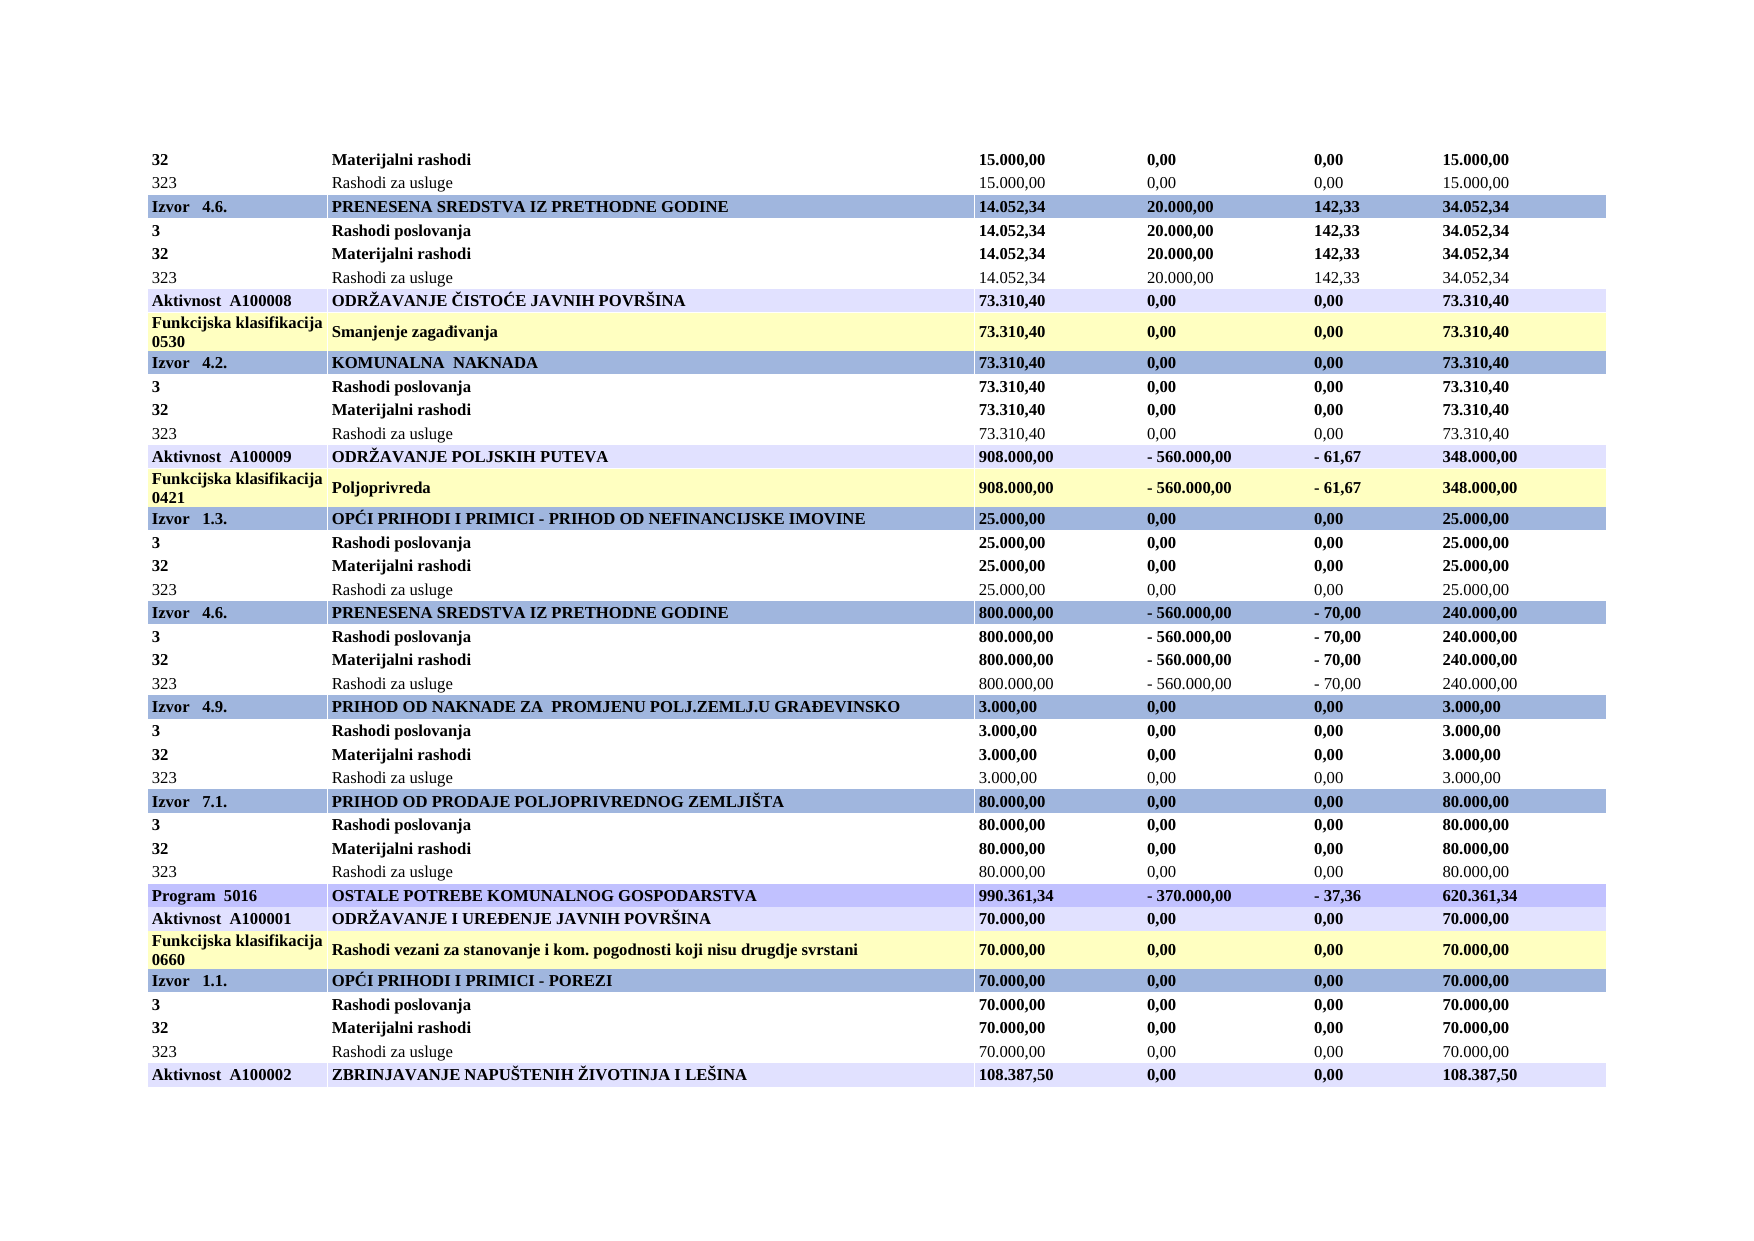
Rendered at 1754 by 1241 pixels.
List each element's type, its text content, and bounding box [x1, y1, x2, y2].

table_cell 0,00 [1310, 1063, 1438, 1087]
table_cell 0,00 [1143, 578, 1310, 601]
table_cell Rashodi poslovanja [328, 993, 974, 1016]
table_cell 908.000,00 [975, 469, 1143, 507]
table_cell 0,00 [1310, 507, 1438, 530]
table_cell Aktivnost A100002 [148, 1063, 327, 1087]
table_cell 0,00 [1143, 931, 1310, 969]
table_cell 323 [148, 1040, 327, 1063]
table_cell 73.310,40 [1438, 421, 1606, 445]
table_cell - 560.000,00 [1143, 648, 1310, 672]
table_cell 25.000,00 [975, 578, 1143, 601]
table_cell [148, 148, 1606, 1087]
table_cell 3.000,00 [975, 766, 1143, 789]
table_cell 15.000,00 [1438, 171, 1606, 195]
table_cell Materijalni rashodi [328, 1016, 974, 1039]
table_cell 14.052,34 [975, 265, 1143, 289]
table_cell 0,00 [1310, 766, 1438, 789]
table_cell 908.000,00 [975, 445, 1143, 468]
table_cell Materijalni rashodi [328, 148, 974, 171]
table_cell 25.000,00 [1438, 507, 1606, 530]
table_cell - 560.000,00 [1143, 469, 1310, 507]
table_cell Aktivnost A100008 [148, 289, 327, 312]
table_cell 0,00 [1310, 993, 1438, 1016]
table_cell 0,00 [1310, 860, 1438, 883]
table_cell KOMUNALNA NAKNADA [328, 351, 974, 374]
table_cell 0,00 [1143, 766, 1310, 789]
table_cell 0,00 [1143, 554, 1310, 577]
table_cell Materijalni rashodi [328, 836, 974, 860]
table_cell 14.052,34 [975, 218, 1143, 242]
table_cell 80.000,00 [975, 836, 1143, 860]
table_cell 34.052,34 [1438, 195, 1606, 218]
table_cell 0,00 [1310, 374, 1438, 398]
table_cell 240.000,00 [1438, 648, 1606, 672]
table_cell 14.052,34 [975, 242, 1143, 265]
table_cell ODRŽAVANJE ČISTOĆE JAVNIH POVRŠINA [328, 289, 974, 312]
table_cell 80.000,00 [1438, 813, 1606, 836]
table_cell 323 [148, 766, 327, 789]
table_cell - 560.000,00 [1143, 445, 1310, 468]
table_cell 15.000,00 [975, 148, 1143, 171]
table_cell Program 5016 [148, 884, 327, 907]
table_cell 25.000,00 [975, 554, 1143, 577]
table_cell 70.000,00 [1438, 1016, 1606, 1039]
table_cell 0,00 [1310, 1040, 1438, 1063]
table_cell 0,00 [1310, 931, 1438, 969]
table_cell ODRŽAVANJE POLJSKIH PUTEVA [328, 445, 974, 468]
table_cell Aktivnost A100009 [148, 445, 327, 468]
table_cell 0,00 [1310, 969, 1438, 992]
table_cell Izvor 4.9. [148, 695, 327, 719]
table_cell OPĆI PRIHODI I PRIMICI - PRIHOD OD NEFINANCIJSKE IMOVINE [328, 507, 974, 530]
table_cell 142,33 [1310, 195, 1438, 218]
table_cell 73.310,40 [975, 289, 1143, 312]
table_cell 73.310,40 [1438, 313, 1606, 351]
table_cell Rashodi vezani za stanovanje i kom. pogodnosti koji nisu drugdje svrstani [328, 931, 974, 969]
table_cell Funkcijska klasifikacija 0421 [148, 469, 327, 507]
table_cell 70.000,00 [1438, 993, 1606, 1016]
table_cell 0,00 [1310, 530, 1438, 554]
table_cell - 70,00 [1310, 601, 1438, 624]
table_cell 0,00 [1310, 742, 1438, 766]
table_cell 32 [148, 648, 327, 672]
table_cell 0,00 [1310, 1016, 1438, 1039]
table_cell Rashodi za usluge [328, 578, 974, 601]
table_cell Funkcijska klasifikacija 0530 [148, 313, 327, 351]
table_cell 70.000,00 [1438, 1040, 1606, 1063]
table_cell 3 [148, 530, 327, 554]
table_cell 0,00 [1143, 530, 1310, 554]
table_cell Smanjenje zagađivanja [328, 313, 974, 351]
table_cell Rashodi za usluge [328, 860, 974, 883]
table_cell 0,00 [1143, 993, 1310, 1016]
table_cell Materijalni rashodi [328, 242, 974, 265]
table_cell 0,00 [1310, 289, 1438, 312]
table_cell 3.000,00 [1438, 766, 1606, 789]
table_cell 73.310,40 [1438, 398, 1606, 421]
table_cell 0,00 [1310, 554, 1438, 577]
table_cell 3 [148, 374, 327, 398]
table_cell 70.000,00 [1438, 931, 1606, 969]
table_cell 0,00 [1143, 313, 1310, 351]
table_cell 0,00 [1143, 171, 1310, 195]
table_cell Izvor 7.1. [148, 789, 327, 813]
table_cell 240.000,00 [1438, 625, 1606, 648]
table_cell Rashodi poslovanja [328, 374, 974, 398]
table_cell 14.052,34 [975, 195, 1143, 218]
table_cell - 70,00 [1310, 625, 1438, 648]
table_cell Izvor 4.6. [148, 601, 327, 624]
table_cell - 560.000,00 [1143, 625, 1310, 648]
table_cell 620.361,34 [1438, 884, 1606, 907]
table_cell 0,00 [1143, 1016, 1310, 1039]
table_cell 20.000,00 [1143, 195, 1310, 218]
table_cell 3.000,00 [975, 695, 1143, 719]
table_cell 32 [148, 836, 327, 860]
table_cell 800.000,00 [975, 601, 1143, 624]
table_cell Rashodi poslovanja [328, 218, 974, 242]
table_cell 0,00 [1143, 398, 1310, 421]
table_cell - 560.000,00 [1143, 672, 1310, 695]
table_cell - 61,67 [1310, 445, 1438, 468]
table_cell 73.310,40 [975, 313, 1143, 351]
table_cell PRIHOD OD NAKNADE ZA PROMJENU POLJ.ZEMLJ.U GRAĐEVINSKO [328, 695, 974, 719]
table_cell 348.000,00 [1438, 469, 1606, 507]
table_cell 70.000,00 [975, 907, 1143, 931]
table_cell Izvor 1.1. [148, 969, 327, 992]
table_cell Aktivnost A100001 [148, 907, 327, 931]
table_cell 25.000,00 [1438, 554, 1606, 577]
table_cell 3.000,00 [1438, 695, 1606, 719]
table_cell 323 [148, 860, 327, 883]
table_cell 70.000,00 [1438, 907, 1606, 931]
table_cell 323 [148, 578, 327, 601]
table_cell 323 [148, 672, 327, 695]
table_cell 0,00 [1310, 813, 1438, 836]
table_cell 142,33 [1310, 242, 1438, 265]
table_cell 32 [148, 742, 327, 766]
table_cell 32 [148, 398, 327, 421]
table_cell 0,00 [1143, 1063, 1310, 1087]
table_cell Materijalni rashodi [328, 554, 974, 577]
table_cell 3 [148, 719, 327, 742]
table_cell 3 [148, 993, 327, 1016]
table_cell Rashodi poslovanja [328, 813, 974, 836]
table_cell OSTALE POTREBE KOMUNALNOG GOSPODARSTVA [328, 884, 974, 907]
table_cell OPĆI PRIHODI I PRIMICI - POREZI [328, 969, 974, 992]
table_cell 3 [148, 813, 327, 836]
table_cell Poljoprivreda [328, 469, 974, 507]
table_cell 20.000,00 [1143, 265, 1310, 289]
table_cell PRENESENA SREDSTVA IZ PRETHODNE GODINE [328, 195, 974, 218]
table_cell 0,00 [1143, 742, 1310, 766]
table_cell ODRŽAVANJE I UREĐENJE JAVNIH POVRŠINA [328, 907, 974, 931]
table_cell Rashodi poslovanja [328, 719, 974, 742]
table_cell 3 [148, 625, 327, 648]
table_cell 34.052,34 [1438, 265, 1606, 289]
table_cell 0,00 [1310, 313, 1438, 351]
table_cell 0,00 [1310, 578, 1438, 601]
table_cell 80.000,00 [1438, 789, 1606, 813]
table_cell 73.310,40 [975, 398, 1143, 421]
table_cell 70.000,00 [975, 993, 1143, 1016]
table_cell 34.052,34 [1438, 242, 1606, 265]
table_cell Rashodi poslovanja [328, 530, 974, 554]
table_cell 73.310,40 [1438, 289, 1606, 312]
table_cell 0,00 [1143, 374, 1310, 398]
table_cell 323 [148, 265, 327, 289]
table_cell 142,33 [1310, 218, 1438, 242]
table_cell - 560.000,00 [1143, 601, 1310, 624]
table_cell PRIHOD OD PRODAJE POLJOPRIVREDNOG ZEMLJIŠTA [328, 789, 974, 813]
table_cell 3 [148, 218, 327, 242]
table_cell 800.000,00 [975, 672, 1143, 695]
table_cell 34.052,34 [1438, 218, 1606, 242]
table_cell 32 [148, 242, 327, 265]
table_cell 0,00 [1310, 398, 1438, 421]
table_cell - 37,36 [1310, 884, 1438, 907]
table_cell Materijalni rashodi [328, 742, 974, 766]
table_cell 3.000,00 [1438, 719, 1606, 742]
table_cell Izvor 4.6. [148, 195, 327, 218]
table_cell Materijalni rashodi [328, 398, 974, 421]
table_cell 323 [148, 421, 327, 445]
table_cell 15.000,00 [975, 171, 1143, 195]
table_cell 240.000,00 [1438, 672, 1606, 695]
table_cell Izvor 1.3. [148, 507, 327, 530]
table_cell Izvor 4.2. [148, 351, 327, 374]
table_cell Rashodi za usluge [328, 421, 974, 445]
table_cell 0,00 [1310, 148, 1438, 171]
table_cell 70.000,00 [975, 969, 1143, 992]
table_cell 348.000,00 [1438, 445, 1606, 468]
table_cell 0,00 [1310, 719, 1438, 742]
table_cell Rashodi za usluge [328, 265, 974, 289]
table_cell 25.000,00 [975, 530, 1143, 554]
table_cell - 70,00 [1310, 648, 1438, 672]
table_cell 0,00 [1143, 860, 1310, 883]
table_cell 108.387,50 [975, 1063, 1143, 1087]
table_cell 0,00 [1143, 289, 1310, 312]
table_cell 990.361,34 [975, 884, 1143, 907]
table_cell Materijalni rashodi [328, 648, 974, 672]
table_cell 0,00 [1310, 421, 1438, 445]
table_cell 70.000,00 [975, 1040, 1143, 1063]
table_cell 0,00 [1143, 1040, 1310, 1063]
table_cell Rashodi za usluge [328, 672, 974, 695]
table_cell 0,00 [1310, 695, 1438, 719]
table_cell 25.000,00 [1438, 578, 1606, 601]
table_cell 0,00 [1310, 351, 1438, 374]
table_cell 0,00 [1310, 836, 1438, 860]
table_cell 142,33 [1310, 265, 1438, 289]
table_cell Rashodi poslovanja [328, 625, 974, 648]
table_cell 108.387,50 [1438, 1063, 1606, 1087]
table_cell 3.000,00 [975, 742, 1143, 766]
table_cell 240.000,00 [1438, 601, 1606, 624]
table_cell 70.000,00 [975, 931, 1143, 969]
table_cell 0,00 [1143, 148, 1310, 171]
table_cell Rashodi za usluge [328, 1040, 974, 1063]
table_cell PRENESENA SREDSTVA IZ PRETHODNE GODINE [328, 601, 974, 624]
table_cell 80.000,00 [975, 813, 1143, 836]
table_cell 32 [148, 148, 327, 171]
table_cell 0,00 [1143, 695, 1310, 719]
table_cell 73.310,40 [1438, 374, 1606, 398]
table_cell 0,00 [1143, 969, 1310, 992]
table_cell Rashodi za usluge [328, 171, 974, 195]
table_cell 15.000,00 [1438, 148, 1606, 171]
table_cell 0,00 [1310, 789, 1438, 813]
table_cell 80.000,00 [1438, 836, 1606, 860]
table_cell 32 [148, 1016, 327, 1039]
table_cell 0,00 [1143, 421, 1310, 445]
table_cell 0,00 [1143, 789, 1310, 813]
table_cell 0,00 [1310, 171, 1438, 195]
table_cell 800.000,00 [975, 648, 1143, 672]
table_cell 0,00 [1143, 719, 1310, 742]
table_cell - 70,00 [1310, 672, 1438, 695]
table_cell 3.000,00 [1438, 742, 1606, 766]
table_cell 73.310,40 [975, 374, 1143, 398]
table_cell 80.000,00 [1438, 860, 1606, 883]
table_cell 0,00 [1143, 507, 1310, 530]
table_cell 20.000,00 [1143, 242, 1310, 265]
table_cell 25.000,00 [975, 507, 1143, 530]
table_cell - 370.000,00 [1143, 884, 1310, 907]
table_cell 80.000,00 [975, 860, 1143, 883]
table_cell 73.310,40 [1438, 351, 1606, 374]
table_cell 73.310,40 [975, 421, 1143, 445]
table_cell Funkcijska klasifikacija 0660 [148, 931, 327, 969]
table_cell 0,00 [1310, 907, 1438, 931]
table_cell 3.000,00 [975, 719, 1143, 742]
table_cell 70.000,00 [975, 1016, 1143, 1039]
table_cell - 61,67 [1310, 469, 1438, 507]
table_cell 0,00 [1143, 813, 1310, 836]
table_cell 0,00 [1143, 351, 1310, 374]
table_cell 70.000,00 [1438, 969, 1606, 992]
table_cell 800.000,00 [975, 625, 1143, 648]
table_cell ZBRINJAVANJE NAPUŠTENIH ŽIVOTINJA I LEŠINA [328, 1063, 974, 1087]
table_cell 32 [148, 554, 327, 577]
table_cell 20.000,00 [1143, 218, 1310, 242]
table_cell 73.310,40 [975, 351, 1143, 374]
table_cell 80.000,00 [975, 789, 1143, 813]
table_cell 25.000,00 [1438, 530, 1606, 554]
table_cell Rashodi za usluge [328, 766, 974, 789]
table_cell 323 [148, 171, 327, 195]
table_cell 0,00 [1143, 836, 1310, 860]
table_cell 0,00 [1143, 907, 1310, 931]
